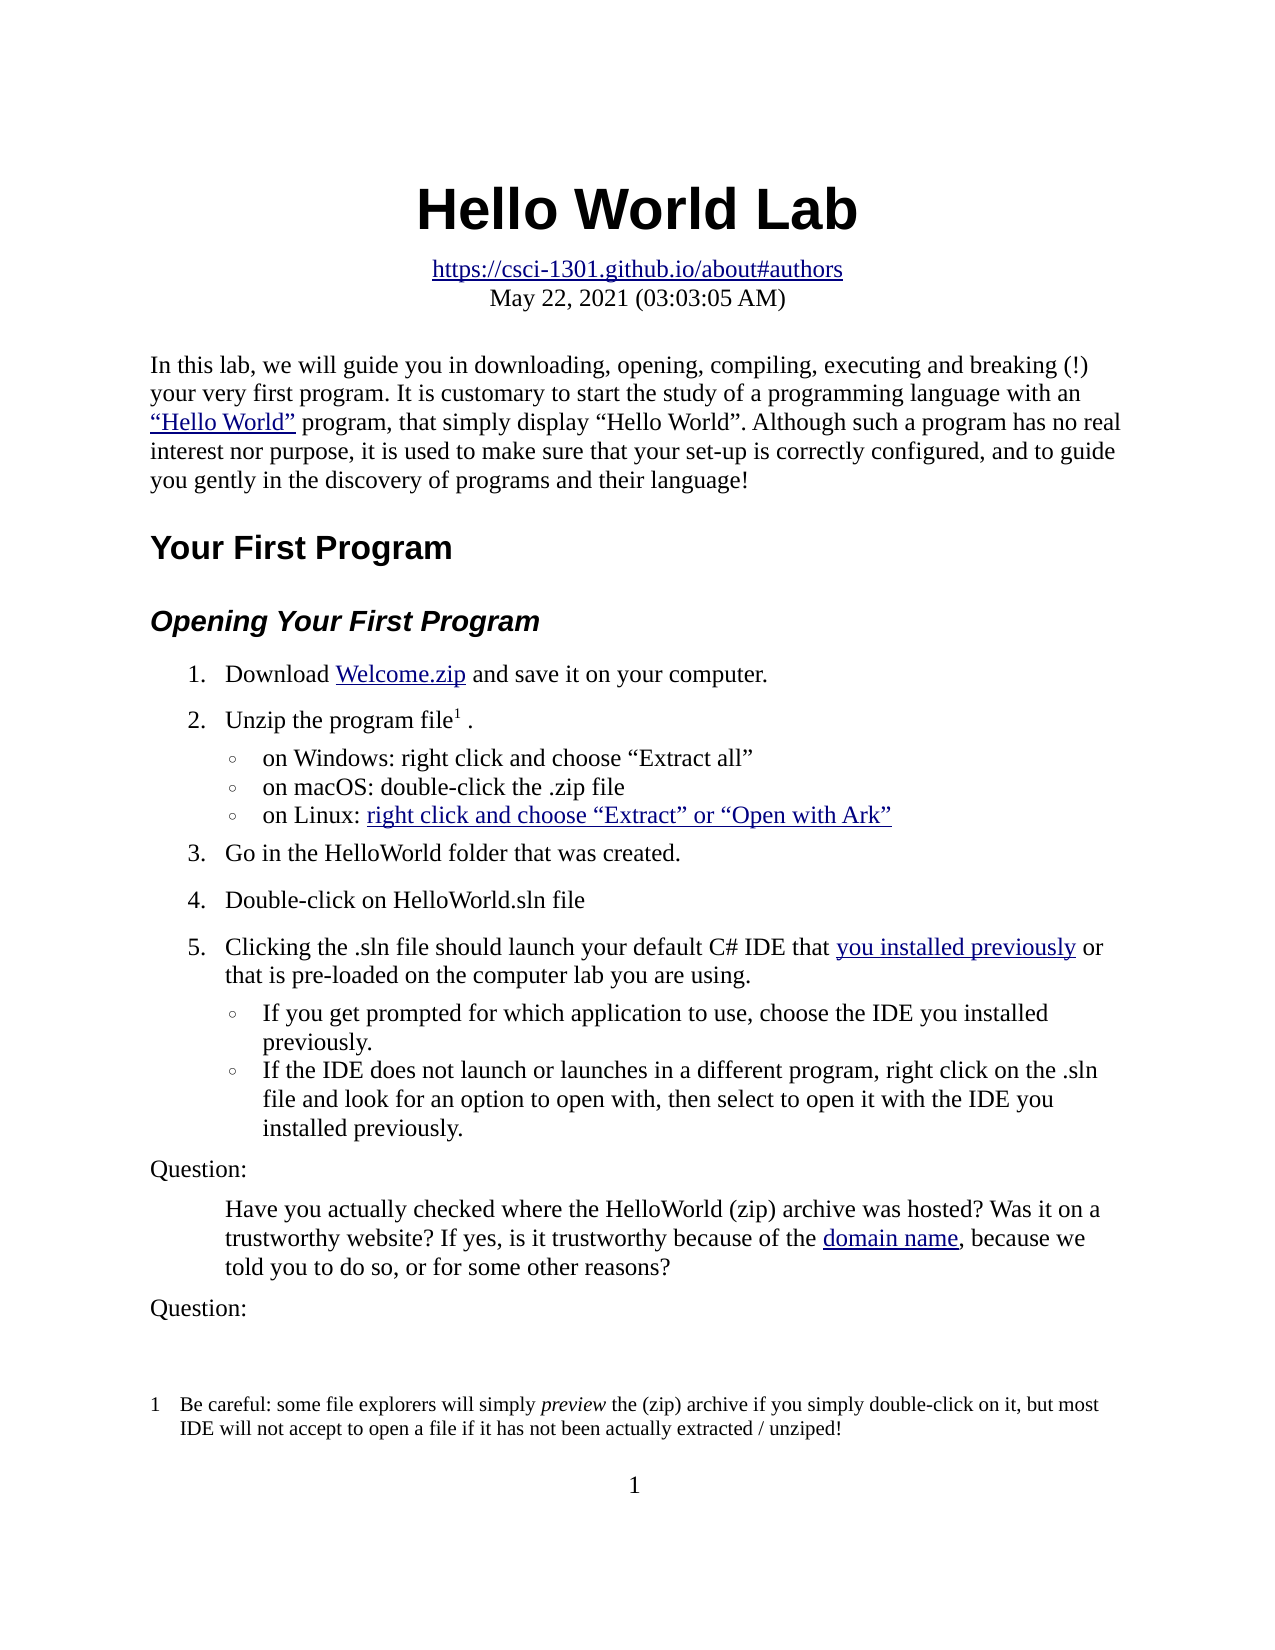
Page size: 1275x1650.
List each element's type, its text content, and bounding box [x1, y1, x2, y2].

list on Windows: right click and choose “Extract all” [225, 743, 1125, 772]
subtitle Opening Your First Program [150, 604, 1125, 637]
list Download Welcome.zip and save it on your computer. [187, 659, 1125, 687]
text Have you actually checked where the HelloWorld (zip) archive was hosted? Was it on a trustworthy website? If yes, is it trustworthy because of the domain name, because we told you to do so, or for some other reasons? [225, 1194, 1125, 1281]
title Hello World Lab [150, 175, 1125, 242]
list on Linux: right click and choose “Extract” or “Open with Ark” [225, 801, 1125, 829]
list If the IDE does not launch or launches in a different program, right click on the .sln file and look for an option to open with, then select to open it with the IDE you installed previously. [225, 1056, 1125, 1142]
list Go in the HelloWorld folder that was created. [187, 838, 1125, 867]
text Question: [150, 1293, 1125, 1321]
list Double-click on HelloWorld.sln file [187, 885, 1125, 914]
list Be careful: some file explorers will simply preview the (zip) archive if you simply double-click on it, but most IDE will not accept to open a file if it has not been actually extracted / unziped! [150, 1392, 1125, 1440]
subtitle Your First Program [150, 527, 1125, 566]
list If you get prompted for which application to use, choose the IDE you installed previously. [225, 998, 1125, 1056]
text https://csci-1301.github.io/about#authors [150, 254, 1125, 283]
list on macOS: double-click the .zip file [225, 772, 1125, 801]
text May 22, 2021 (03:03:05 AM) [150, 283, 1125, 312]
list Clicking the .sln file should launch your default C# IDE that you installed previously or that is pre-loaded on the computer lab you are using. [187, 932, 1125, 989]
text Question: [150, 1154, 1125, 1182]
text In this lab, we will guide you in downloading, opening, compiling, executing and breaking (!) your very first program. It is customary to start the study of a programming language with an “Hello World” program, that simply display “Hello World”. Although such a program has no real interest nor purpose, it is used to make sure that your set-up is correctly configured, and to guide you gently in the discovery of programs and their language! [150, 350, 1125, 493]
list Unzip the program file . [187, 705, 1125, 734]
